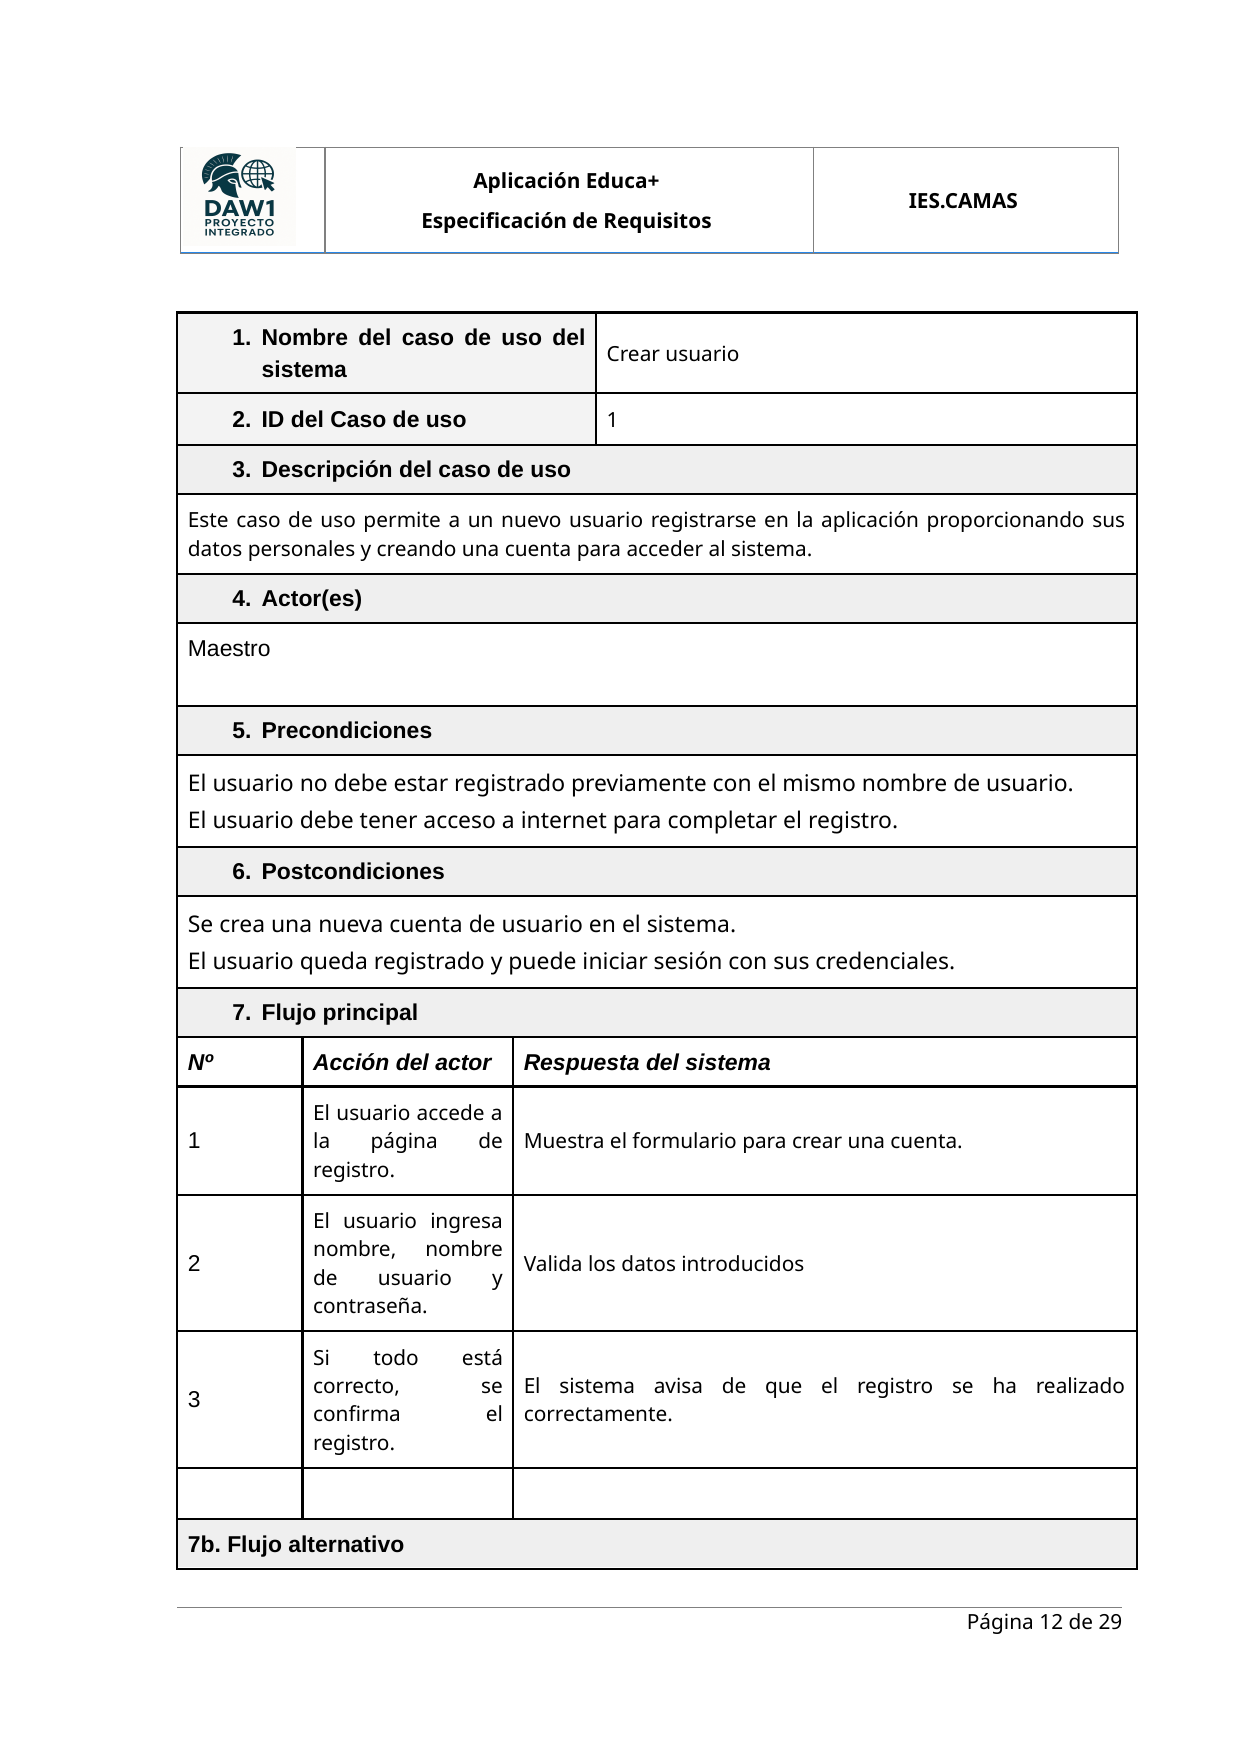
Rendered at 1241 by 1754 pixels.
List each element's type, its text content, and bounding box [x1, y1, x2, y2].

table_cell 2 [178, 1196, 301, 1330]
table_cell Descripción del caso de uso [178, 446, 1136, 493]
table_cell Nº [178, 1038, 301, 1085]
table_cell [304, 1469, 512, 1518]
table_cell El usuario ingresa nombre, nombre de usuario y contraseña. [304, 1196, 512, 1330]
table_cell Respuesta del sistema [514, 1038, 1136, 1085]
table_cell 1 [178, 1088, 301, 1193]
table_cell 3 [178, 1332, 301, 1467]
table_cell El sistema avisa de que el registro se ha realizado correctamente. [514, 1332, 1136, 1467]
table_cell [514, 1469, 1136, 1518]
table_header Nombre del caso de uso del sistema [178, 314, 595, 392]
table_cell Acción del actor [304, 1038, 512, 1085]
table_cell Postcondiciones [178, 848, 1136, 895]
table_cell Precondiciones [178, 707, 1136, 754]
table_header Crear usuario [597, 314, 1136, 392]
table_cell Actor(es) [178, 575, 1136, 622]
table_cell [178, 1469, 301, 1518]
table_cell Se crea una nueva cuenta de usuario en el sistema. El usuario queda registrado y puede iniciar sesión con sus credenciales. [178, 897, 1136, 987]
picture [183, 147, 296, 246]
table_cell Este caso de uso permite a un nuevo usuario registrarse en la aplicación proporcionando sus datos personales y creando una cuenta para acceder al sistema. [178, 495, 1136, 573]
table_cell ID del Caso de uso [178, 394, 595, 444]
table_cell 7b. Flujo alternativo [178, 1520, 1136, 1567]
table_cell Si todo está correcto, se confirma el registro. [304, 1332, 512, 1467]
table_cell Valida los datos introducidos [514, 1196, 1136, 1330]
table_cell Muestra el formulario para crear una cuenta. [514, 1088, 1136, 1193]
table_cell El usuario no debe estar registrado previamente con el mismo nombre de usuario. El usuario debe tener acceso a internet para completar el registro. [178, 756, 1136, 846]
table_cell El usuario accede a la página de registro. [304, 1088, 512, 1193]
table_cell 1 [597, 394, 1136, 444]
table_cell Flujo principal [178, 989, 1136, 1036]
table_cell Maestro [178, 624, 1136, 705]
